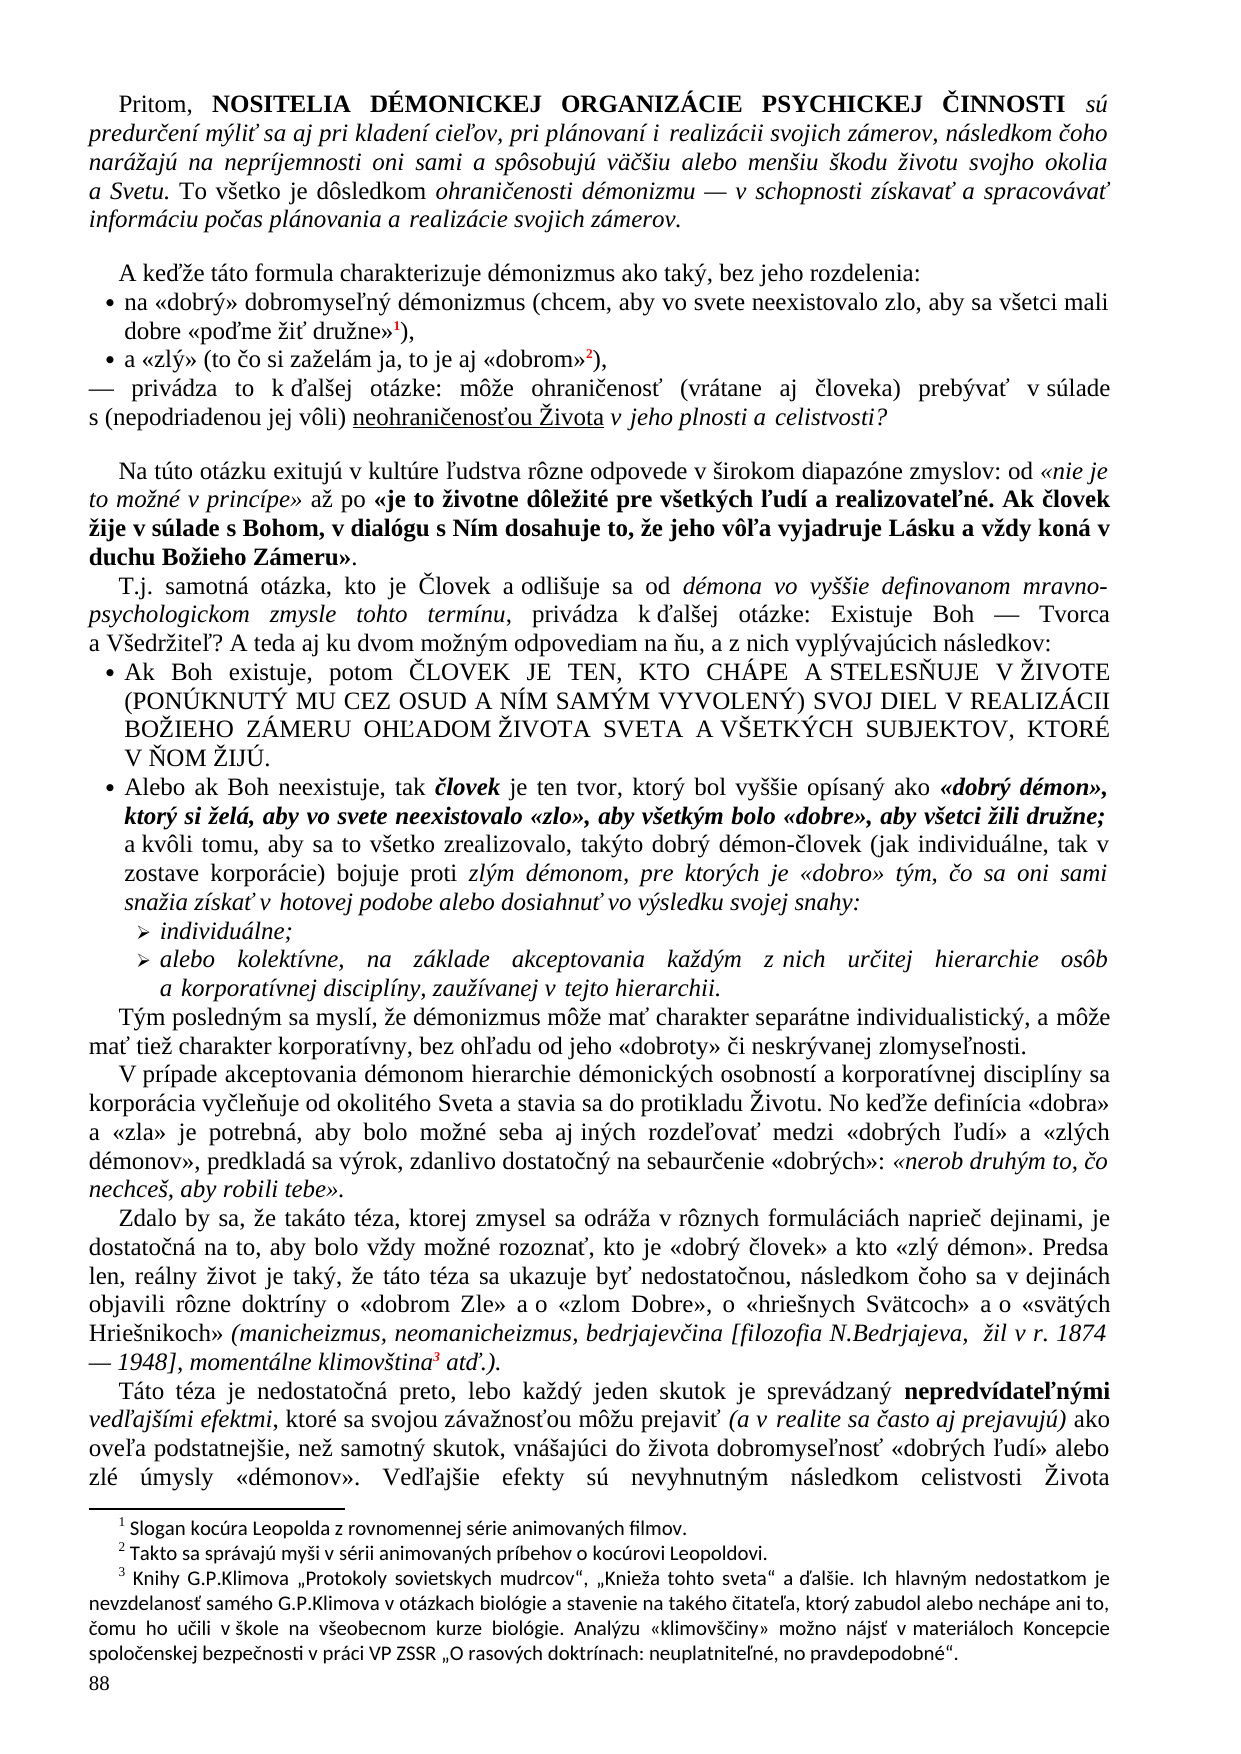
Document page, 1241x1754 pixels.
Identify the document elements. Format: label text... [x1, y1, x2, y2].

list alebo kolektívne, na základe akceptovania každým z nich určitej hierarchie osôb a korporatívnej disciplíny, zaužívanej v tejto hierarchii. [136, 944, 1110, 1002]
text Pritom, NOSITELIA DÉMONICKEJ ORGANIZÁCIE PSYCHICKEJ ČINNOSTI sú predurčení mýliť sa aj pri kladení cieľov, pri plánovaní i realizácii svojich zámerov, následkom čoho narážajú na nepríjemnosti oni sami a spôsobujú väčšiu alebo menšiu škodu životu svojho okolia a Svetu. To všetko je dôsledkom ohraničenosti démonizmu — v schopnosti získavať a spracovávať informáciu počas plánovania a realizácie svojich zámerov. [89, 89, 1110, 233]
list Takto sa správajú myši v sérii animovaných príbehov o kocúrovi Leopoldovi. [89, 1540, 1110, 1565]
text Knihy G.P.Klimova „Protokoly sovietskych mudrcov“, „Knieža tohto sveta“ a ďalšie. Ich hlavným nedostatkom je nevzdelanosť samého G.P.Klimova v otázkach biológie a stavenie na takého čitateľa, ktorý zabudol alebo nechápe ani to, čomu ho učili v škole na všeobecnom kurze biológie. Analýzu «klimovščiny» možno nájsť v materiáloch Koncepcie spoločenskej bezpečnosti v práci VP ZSSR „O rasových doktrínach: neuplatniteľné, no pravdepodobné“. [89, 1565, 1110, 1665]
text A keďže táto formula charakterizuje démonizmus ako taký, bez jeho rozdelenia: [89, 258, 1110, 287]
list Slogan kocúra Leopolda z rovnomennej série animovaných filmov. [89, 1515, 1110, 1540]
text Táto téza je nedostatočná preto, lebo každý jeden skutok je sprevádzaný nepredvídateľnými vedľajšími efektmi, ktoré sa svojou závažnosťou môžu prejaviť (a v realite sa často aj prejavujú) ako oveľa podstatnejšie, než samotný skutok, vnášajúci do života dobromyseľnosť «dobrých ľudí» alebo zlé úmysly «démonov». Vedľajšie efekty sú nevyhnutným následkom celistvosti Života [89, 1376, 1110, 1491]
text — privádza to k ďalšej otázke: môže ohraničenosť (vrátane aj človeka) prebývať v súlade s (nepodriadenou jej vôli) neohraničenosťou Života v jeho plnosti a celistvosti? [89, 373, 1110, 431]
text Na túto otázku exitujú v kultúre ľudstva rôzne odpovede v širokom diapazóne zmyslov: od «nie je to možné v princípe» až po «je to životne dôležité pre všetkých ľudí a realizovateľné. Ak človek žije v súlade s Bohom, v dialógu s Ním dosahuje to, že jeho vôľa vyjadruje Lásku a vždy koná v duchu Božieho Zámeru». [89, 456, 1110, 571]
list a «zlý» (to čo si zaželám ja, to je aj «dobrom»), [106, 344, 1110, 373]
list Ak Boh existuje, potom ČLOVEK JE TEN, KTO CHÁPE A STELESŇUJE V ŽIVOTE (PONÚKNUTÝ MU CEZ OSUD A NÍM SAMÝM VYVOLENÝ) SVOJ DIEL V REALIZÁCII BOŽIEHO ZÁMERU OHĽADOM ŽIVOTA SVETA A VŠETKÝCH SUBJEKTOV, KTORÉ V ŇOM ŽIJÚ. [106, 657, 1110, 772]
text Tým posledným sa myslí, že démonizmus môže mať charakter separátne individualistický, a môže mať tiež charakter korporatívny, bez ohľadu od jeho «dobroty» či neskrývanej zlomyseľnosti. [89, 1002, 1110, 1059]
text V prípade akceptovania démonom hierarchie démonických osobností a korporatívnej disciplíny sa korporácia vyčleňuje od okolitého Sveta a stavia sa do protikladu Životu. No keďže definícia «dobra» a «zla» je potrebná, aby bolo možné seba aj iných rozdeľovať medzi «dobrých ľudí» a «zlých démonov», predkladá sa výrok, zdanlivo dostatočný na sebaurčenie «dobrých»: «nerob druhým to, čo nechceš, aby robili tebe». [89, 1059, 1110, 1203]
text Т.j. samotná otázka, kto je Človek a odlišuje sa od démona vo vyššie definovanom mravno-psychologickom zmysle tohto termínu, privádza k ďalšej otázke: Existuje Boh — Tvorca a Všedržiteľ? A teda aj ku dvom možným odpovediam na ňu, a z nich vyplývajúcich následkov: [89, 571, 1110, 657]
list Alebo ak Boh neexistuje, tak človek je ten tvor, ktorý bol vyššie opísaný ako «dobrý démon», ktorý si želá, aby vo svete neexistovalo «zlo», aby všetkým bolo «dobre», aby všetci žili družne; a kvôli tomu, aby sa to všetko zrealizovalo, takýto dobrý démon-človek (jak individuálne, tak v zostave korporácie) bojuje proti zlým démonom, pre ktorých je «dobro» tým, čo sa oni sami snažia získať v hotovej podobe alebo dosiahnuť vo výsledku svojej snahy: [106, 772, 1110, 916]
list individuálne; [136, 916, 1110, 944]
text Zdalo by sa, že takáto téza, ktorej zmysel sa odráža v rôznych formuláciách naprieč dejinami, je dostatočná na to, aby bolo vždy možné rozoznať, kto je «dobrý človek» a kto «zlý démon». Predsa len, reálny život je taký, že táto téza sa ukazuje byť nedostatočnou, následkom čoho sa v dejinách objavili rôzne doktríny o «dobrom Zle» a o «zlom Dobre», o «hriešnych Svätcoch» a o «svätých Hriešnikoch» (manicheizmus, neomanicheizmus, bedrjajevčina [filozofia N.Bedrjajeva, žil v r. 1874 — 1948], momentálne klimovština atď.). [89, 1203, 1110, 1376]
list na «dobrý» dobromyseľný démonizmus (chcem, aby vo svete neexistovalo zlo, aby sa všetci mali dobre «poďme žiť družne»), [106, 287, 1110, 344]
